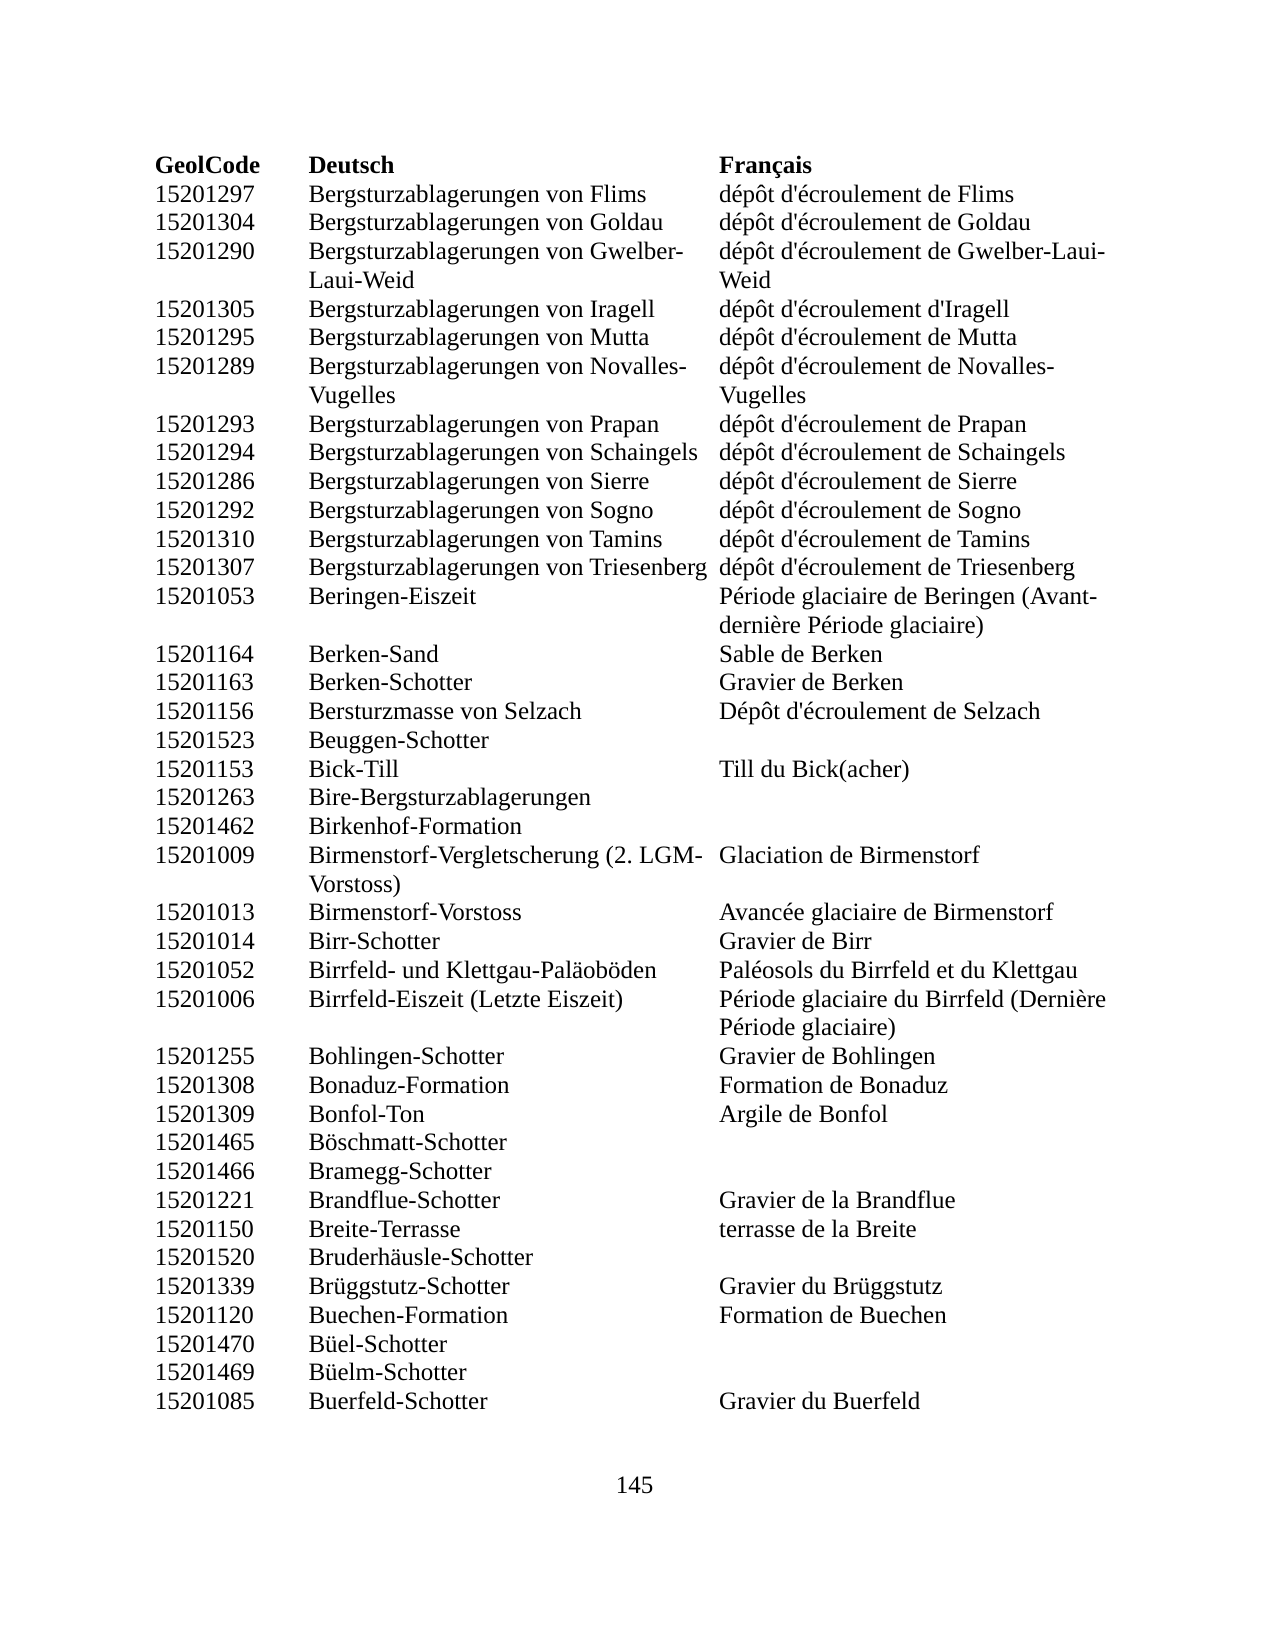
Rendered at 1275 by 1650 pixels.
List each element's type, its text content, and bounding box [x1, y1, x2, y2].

table_cell Brüggstutz-Schotter [304, 1271, 714, 1300]
table_cell Formation de Buechen [714, 1300, 1125, 1329]
table_cell [714, 783, 1125, 811]
table_cell Bergsturzablagerungen von Sierre [304, 466, 714, 495]
table_cell dépôt d'écroulement de Flims [714, 179, 1125, 207]
table_cell [714, 1329, 1125, 1357]
table_cell 15201462 [150, 811, 304, 840]
table_cell Bergsturzablagerungen von Prapan [304, 409, 714, 437]
table_cell 15201255 [150, 1041, 304, 1070]
table_cell [714, 1358, 1125, 1386]
table_cell Bergsturzablagerungen von Schaingels [304, 438, 714, 466]
table_cell Buechen-Formation [304, 1300, 714, 1329]
table_cell Birr-Schotter [304, 926, 714, 955]
table_cell Période glaciaire de Beringen (Avant-dernière Période glaciaire) [714, 581, 1125, 639]
table_cell Dépôt d'écroulement de Selzach [714, 696, 1125, 725]
table_cell Bruderhäusle-Schotter [304, 1243, 714, 1271]
table_cell 15201309 [150, 1099, 304, 1127]
table_cell dépôt d'écroulement de Goldau [714, 208, 1125, 236]
table_cell dépôt d'écroulement de Tamins [714, 524, 1125, 552]
table_cell [714, 811, 1125, 840]
table_cell 15201310 [150, 524, 304, 552]
table_cell 15201307 [150, 553, 304, 581]
table_cell Böschmatt-Schotter [304, 1128, 714, 1156]
table_cell 15201052 [150, 955, 304, 984]
table_cell dépôt d'écroulement de Sierre [714, 466, 1125, 495]
table_cell 15201013 [150, 898, 304, 926]
table_cell Bergsturzablagerungen von Gwelber-Laui-Weid [304, 236, 714, 294]
table_cell Birkenhof-Formation [304, 811, 714, 840]
table_header Français [714, 150, 1125, 179]
table_cell 15201150 [150, 1214, 304, 1242]
table_cell 15201085 [150, 1386, 304, 1415]
table_cell 15201295 [150, 323, 304, 351]
table_cell 15201304 [150, 208, 304, 236]
table_cell Birrfeld-Eiszeit (Letzte Eiszeit) [304, 984, 714, 1041]
table_cell dépôt d'écroulement de Prapan [714, 409, 1125, 437]
table_header Deutsch [304, 150, 714, 179]
table_cell Till du Bick(acher) [714, 754, 1125, 782]
table_cell Bersturzmasse von Selzach [304, 696, 714, 725]
table_cell 15201163 [150, 668, 304, 696]
table_cell terrasse de la Breite [714, 1214, 1125, 1242]
table_cell 15201120 [150, 1300, 304, 1329]
table_cell dépôt d'écroulement de Sogno [714, 495, 1125, 524]
table_cell Bergsturzablagerungen von Iragell [304, 294, 714, 322]
table_cell Gravier de Birr [714, 926, 1125, 955]
table_cell Bergsturzablagerungen von Goldau [304, 208, 714, 236]
table_cell 15201221 [150, 1185, 304, 1214]
table_cell 15201153 [150, 754, 304, 782]
table_cell dépôt d'écroulement de Schaingels [714, 438, 1125, 466]
table_cell Bohlingen-Schotter [304, 1041, 714, 1070]
table_cell Bergsturzablagerungen von Flims [304, 179, 714, 207]
table_cell 15201156 [150, 696, 304, 725]
table_cell 15201293 [150, 409, 304, 437]
table_cell [714, 1156, 1125, 1185]
table_cell Berken-Sand [304, 639, 714, 667]
table_cell Bergsturzablagerungen von Sogno [304, 495, 714, 524]
table_cell Gravier de Berken [714, 668, 1125, 696]
table_cell Avancée glaciaire de Birmenstorf [714, 898, 1125, 926]
table_cell dépôt d'écroulement d'Iragell [714, 294, 1125, 322]
table_cell Glaciation de Birmenstorf [714, 840, 1125, 897]
table_cell 15201339 [150, 1271, 304, 1300]
table_cell Gravier du Buerfeld [714, 1386, 1125, 1415]
table_cell Gravier du Brüggstutz [714, 1271, 1125, 1300]
table_cell Birmenstorf-Vorstoss [304, 898, 714, 926]
table_cell Büelm-Schotter [304, 1358, 714, 1386]
table_cell Beuggen-Schotter [304, 725, 714, 754]
table_cell Gravier de Bohlingen [714, 1041, 1125, 1070]
table_cell Birrfeld- und Klettgau-Paläoböden [304, 955, 714, 984]
table_cell dépôt d'écroulement de Gwelber-Laui-Weid [714, 236, 1125, 294]
table_cell Formation de Bonaduz [714, 1070, 1125, 1099]
table_cell 15201294 [150, 438, 304, 466]
table_cell Bergsturzablagerungen von Mutta [304, 323, 714, 351]
table_cell [714, 1243, 1125, 1271]
table_cell Bire-Bergsturzablagerungen [304, 783, 714, 811]
table_cell [714, 1128, 1125, 1156]
table_cell Bick-Till [304, 754, 714, 782]
table_cell 15201305 [150, 294, 304, 322]
table_cell dépôt d'écroulement de Triesenberg [714, 553, 1125, 581]
table_cell dépôt d'écroulement de Mutta [714, 323, 1125, 351]
table_cell Bergsturzablagerungen von Triesenberg [304, 553, 714, 581]
table_cell 15201523 [150, 725, 304, 754]
table_cell dépôt d'écroulement de Novalles-Vugelles [714, 351, 1125, 409]
table_cell 15201006 [150, 984, 304, 1041]
table_cell Bonfol-Ton [304, 1099, 714, 1127]
table_cell Sable de Berken [714, 639, 1125, 667]
table_cell 15201469 [150, 1358, 304, 1386]
table_cell Gravier de la Brandflue [714, 1185, 1125, 1214]
table_cell 15201164 [150, 639, 304, 667]
table_cell Bergsturzablagerungen von Novalles-Vugelles [304, 351, 714, 409]
table_cell Breite-Terrasse [304, 1214, 714, 1242]
table_cell 15201263 [150, 783, 304, 811]
table_cell 15201290 [150, 236, 304, 294]
table_cell 15201292 [150, 495, 304, 524]
table_cell 15201297 [150, 179, 304, 207]
table_cell [714, 725, 1125, 754]
table_cell 15201466 [150, 1156, 304, 1185]
table_cell 15201286 [150, 466, 304, 495]
table_cell 15201053 [150, 581, 304, 639]
table_cell Beringen-Eiszeit [304, 581, 714, 639]
table_cell Bonaduz-Formation [304, 1070, 714, 1099]
table_cell Buerfeld-Schotter [304, 1386, 714, 1415]
table_cell 15201470 [150, 1329, 304, 1357]
table_cell Argile de Bonfol [714, 1099, 1125, 1127]
table_cell 15201014 [150, 926, 304, 955]
table_cell 15201009 [150, 840, 304, 897]
table_header GeolCode [150, 150, 304, 179]
table_cell Büel-Schotter [304, 1329, 714, 1357]
table_cell Période glaciaire du Birrfeld (Dernière Période glaciaire) [714, 984, 1125, 1041]
table_cell Bramegg-Schotter [304, 1156, 714, 1185]
table_cell Birmenstorf-Vergletscherung (2. LGM-Vorstoss) [304, 840, 714, 897]
table_cell 15201520 [150, 1243, 304, 1271]
table_cell Berken-Schotter [304, 668, 714, 696]
table_cell Paléosols du Birrfeld et du Klettgau [714, 955, 1125, 984]
table_cell Brandflue-Schotter [304, 1185, 714, 1214]
table_cell 15201308 [150, 1070, 304, 1099]
table_cell Bergsturzablagerungen von Tamins [304, 524, 714, 552]
table_cell 15201289 [150, 351, 304, 409]
table_cell 15201465 [150, 1128, 304, 1156]
